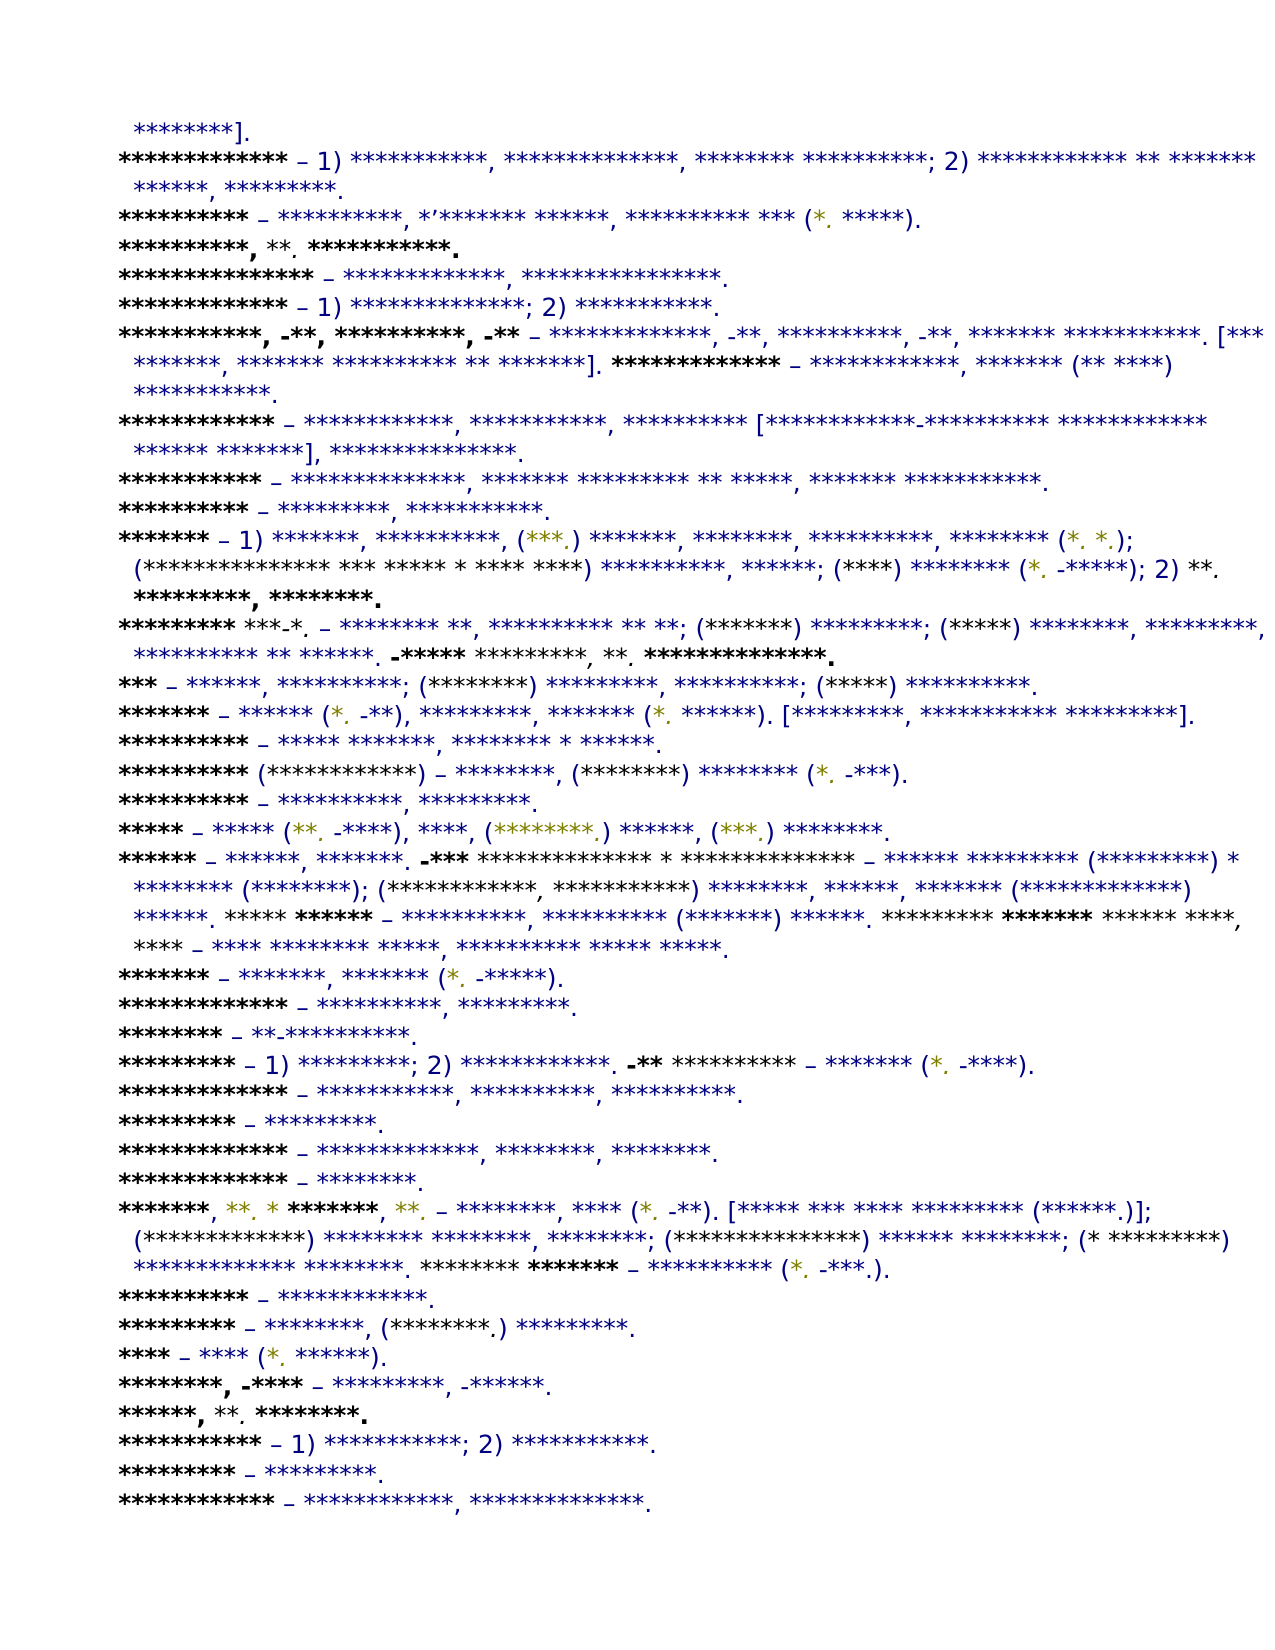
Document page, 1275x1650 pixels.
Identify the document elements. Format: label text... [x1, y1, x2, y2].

text ************* – ***********, **********, **********. [118, 1081, 1275, 1110]
text ***** – ***** (**. -****), ****, (********.) ******, (***.) ********. [118, 818, 1275, 847]
text ********** – **********, *’******* ******, ********** *** (*. *****). [118, 206, 1275, 235]
text ********* – 1) *********; 2) ************. -** ********** – ******* (*. -****). [118, 1051, 1275, 1081]
text ********** – *********, ***********. [118, 497, 1275, 526]
text *************** – *************, ****************. [118, 264, 1275, 293]
text *********** – 1) ***********; 2) ***********. [118, 1431, 1275, 1460]
text *** – ******, **********; (********) *********, **********; (*****) **********. [118, 672, 1275, 701]
text ********* – *********. [118, 1110, 1275, 1139]
text ********* – *********. [118, 1460, 1275, 1489]
text *******, **. * *******, **. – ********, **** (*. -**). [***** *** **** ********* (******.)]; (*************) ******** ********, ********; (***************) ****** ********; (* *********) ************* ********. ******** ******* – ********** (*. -***.). [118, 1197, 1275, 1285]
text *********** – **************, ******* ********* ** *****, ******* ***********. [118, 468, 1275, 497]
text ******* – *******, ******* (*. -*****). [118, 964, 1275, 993]
text ******* – ****** (*. -**), *********, ******* (*. ******). [*********, *********** *********]. [118, 701, 1275, 731]
text ********* – ********, (********.) *********. [118, 1314, 1275, 1343]
text ********** – ************. [118, 1285, 1275, 1314]
text ********]. [118, 118, 1275, 147]
text ************* – **********, *********. [118, 993, 1275, 1022]
text ******** – **-**********. [118, 1022, 1275, 1051]
text ********** – ***** *******, ******** * ******. [118, 731, 1275, 760]
text ********** – **********, *********. [118, 789, 1275, 818]
text ********, -**** – *********, -******. [118, 1372, 1275, 1401]
text ************* – 1) **************; 2) ***********. [118, 293, 1275, 322]
text ********* ***-*. – ******** **, ********** ** **; (*******) *********; (*****) ********, *********, ********** ** ******. -***** *********, **. **************. [118, 614, 1275, 672]
text **** – **** (*. ******). [118, 1343, 1275, 1372]
text ************* – ********. [118, 1168, 1275, 1197]
text ****** – ******, *******. -*** ************** * ************** – ****** ********* (*********) * ******** (********); (************, ***********) ********, ******, ******* (*************) ******. ***** ****** – **********, ********** (*******) ******. ********* ******* ****** ****, **** – **** ******** *****, ********** ***** *****. [118, 847, 1275, 964]
text ******, **. ********. [118, 1401, 1275, 1431]
text ************* – *************, ********, ********. [118, 1139, 1275, 1168]
text ******* – 1) *******, **********, (***.) *******, ********, **********, ******** (*. *.); (*************** *** ***** * **** ****) **********, ******; (****) ******** (*. -*****); 2) **. *********, ********. [118, 526, 1275, 614]
text **********, **. ***********. [118, 235, 1275, 264]
text ***********, -**, **********, -** – *************, -**, **********, -**, ******* ***********. [*** *******, ******* ********** ** *******]. ************* – ************, ******* (** ****) ***********. [118, 322, 1275, 410]
text ************ – ************, ***********, ********** [************-********** ************ ****** *******], ***************. [118, 410, 1275, 468]
text ********** (************) – ********, (********) ******** (*. -***). [118, 760, 1275, 789]
text ************ – ************, **************. [118, 1489, 1275, 1518]
text ************* – 1) ***********, **************, ******** **********; 2) ************ ** ******* ******, *********. [118, 147, 1275, 206]
